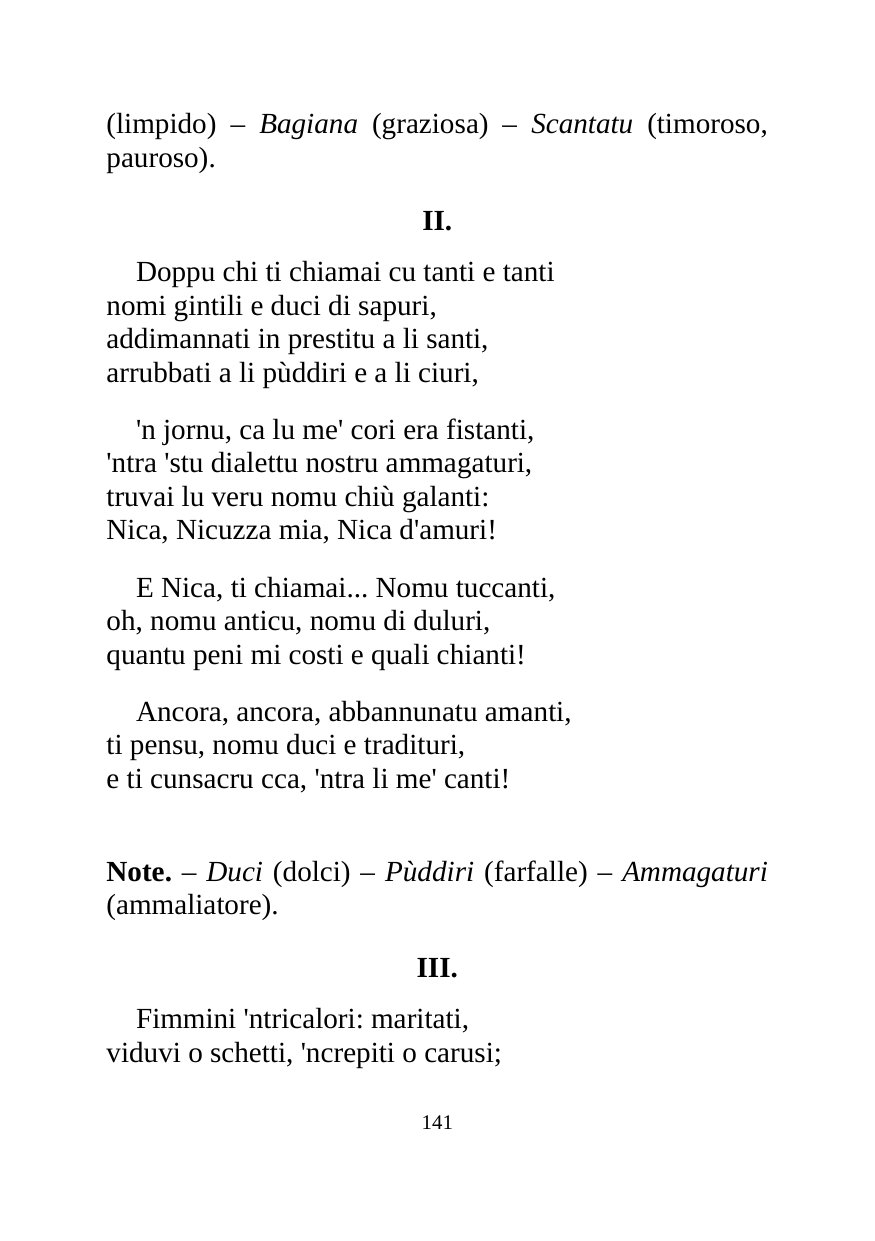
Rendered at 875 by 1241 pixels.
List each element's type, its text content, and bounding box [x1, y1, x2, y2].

text truvai lu veru nomu chiù galanti: [106, 479, 768, 512]
text e ti cunsacru cca, 'ntra li me' canti! [106, 761, 768, 794]
text nomi gintili e duci di sapuri, [106, 288, 768, 321]
text III. [106, 950, 768, 984]
text (limpido) – Bagiana (graziosa) – Scantatu (timoroso, pauroso). [106, 106, 768, 173]
text arrubbati a li pùddiri e a li ciuri, [106, 355, 768, 388]
text oh, nomu anticu, nomu di duluri, [106, 603, 768, 637]
text 'n jornu, ca lu me' cori era fistanti, [106, 412, 768, 445]
text Ancora, ancora, abbannunatu amanti, [106, 694, 768, 727]
text addimannati in prestitu a li santi, [106, 321, 768, 355]
text Fimmini 'ntricalori: maritati, [106, 1001, 768, 1035]
text quantu peni mi costi e quali chianti! [106, 637, 768, 670]
text E Nica, ti chiamai... Nomu tuccanti, [106, 570, 768, 603]
text viduvi o schetti, 'ncrepiti o carusi; [106, 1035, 768, 1068]
text Note. – Duci (dolci) – Pùddiri (farfalle) – Ammagaturi (ammaliatore). [106, 854, 768, 921]
text Nica, Nicuzza mia, Nica d'amuri! [106, 512, 768, 546]
text ti pensu, nomu duci e tradituri, [106, 727, 768, 761]
text Doppu chi ti chiamai cu tanti e tanti [106, 254, 768, 288]
text 'ntra 'stu dialettu nostru ammagaturi, [106, 445, 768, 479]
text II. [106, 203, 768, 236]
